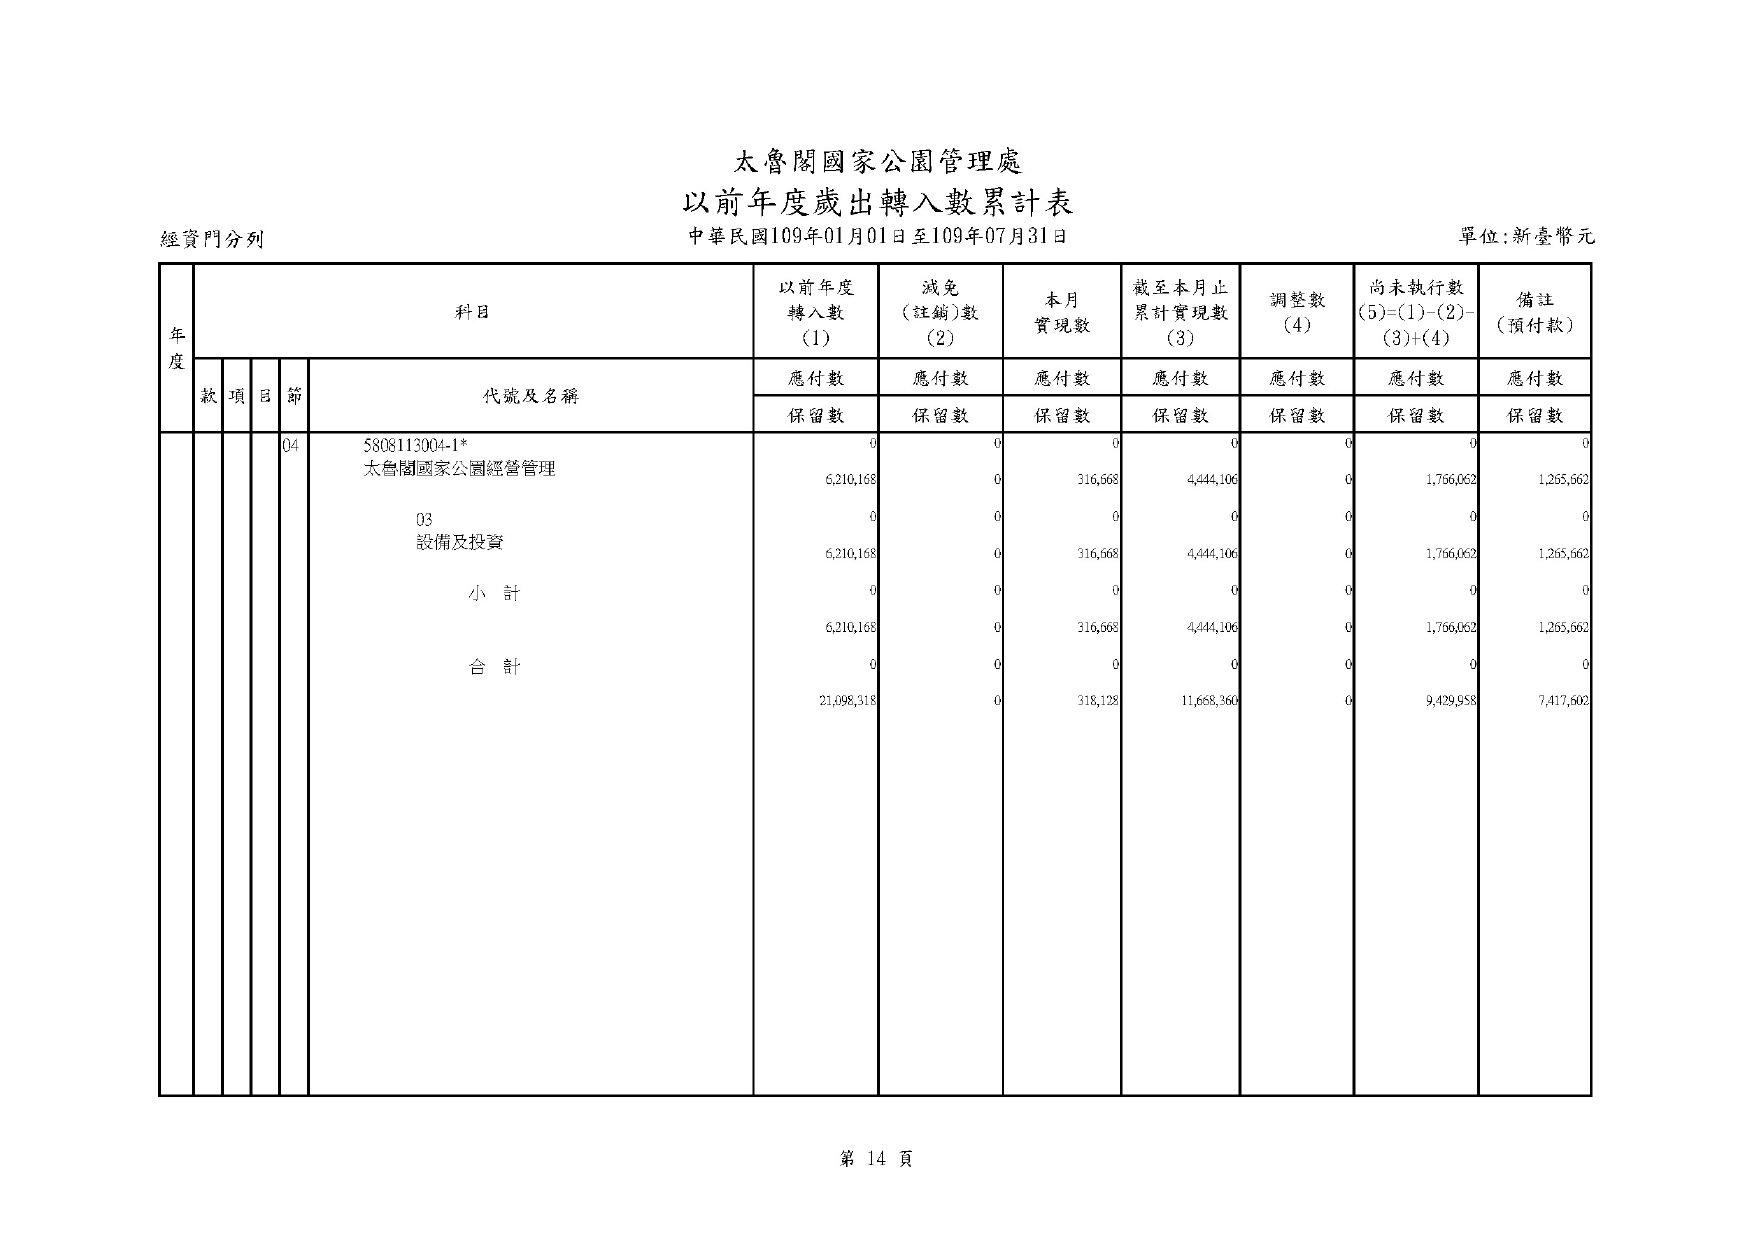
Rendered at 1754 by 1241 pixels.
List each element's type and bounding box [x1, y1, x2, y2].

picture [59, 59, 1695, 1216]
